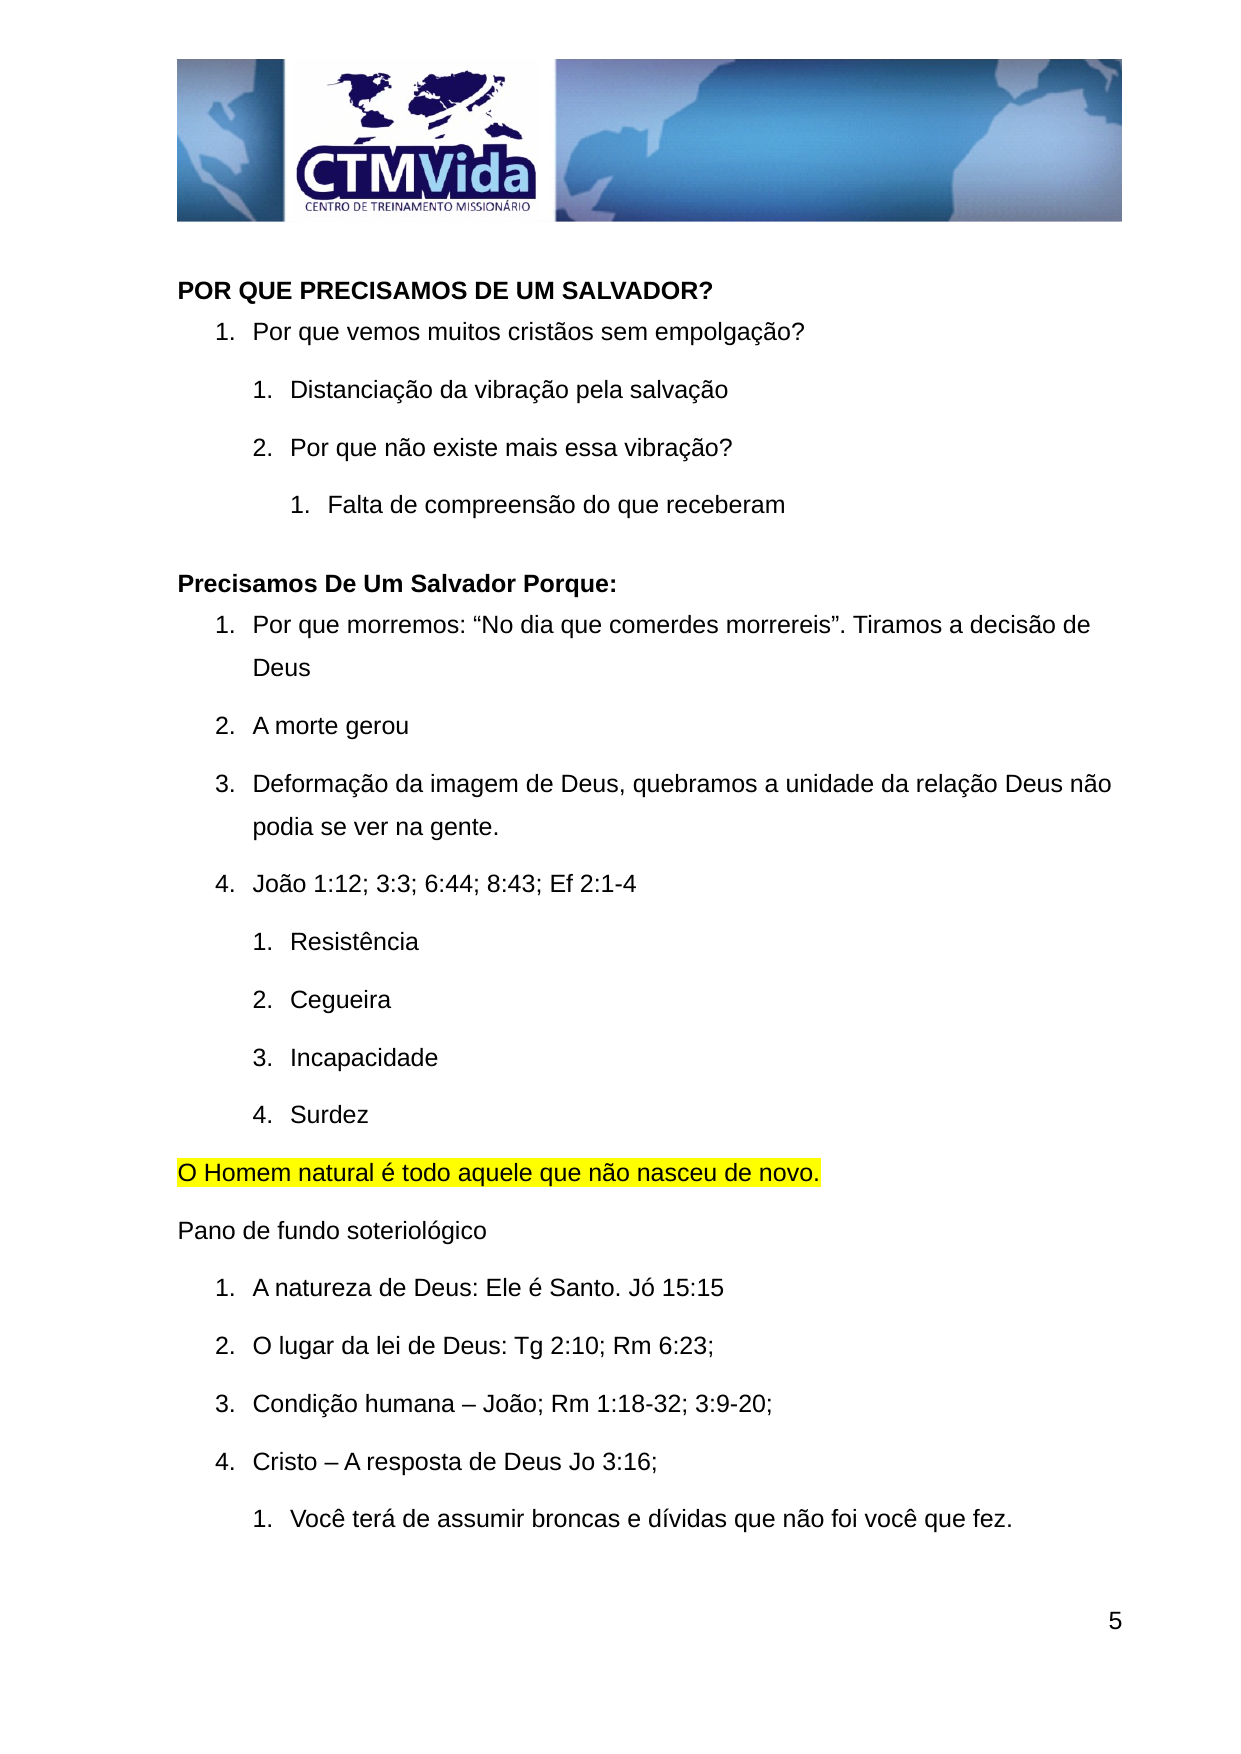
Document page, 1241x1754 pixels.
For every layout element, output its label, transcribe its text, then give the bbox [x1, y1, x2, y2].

subtitle Por que precisamos de um salvador? [177, 276, 1122, 305]
list Falta de compreensão do que receberam [290, 490, 1122, 519]
subtitle Precisamos de um salvador porque: [177, 569, 1122, 598]
picture [177, 59, 1122, 222]
list Por que morremos: “No dia que comerdes morrereis”. Tiramos a decisão de Deus [215, 610, 1122, 682]
text O Homem natural é todo aquele que não nasceu de novo. [177, 1158, 1122, 1187]
list Incapacidade [252, 1043, 1122, 1071]
list Cegueira [252, 985, 1122, 1014]
list A morte gerou [215, 711, 1122, 740]
list Distanciação da vibração pela salvação [252, 375, 1122, 404]
text Pano de fundo soteriológico [177, 1216, 1122, 1244]
list Resistência [252, 927, 1122, 956]
list Você terá de assumir broncas e dívidas que não foi você que fez. [252, 1504, 1122, 1533]
list A natureza de Deus: Ele é Santo. Jó 15:15 [215, 1273, 1122, 1302]
list O lugar da lei de Deus: Tg 2:10; Rm 6:23; [215, 1331, 1122, 1360]
list Condição humana – João; Rm 1:18-32; 3:9-20; [215, 1389, 1122, 1418]
list Cristo – A resposta de Deus Jo 3:16; [215, 1447, 1122, 1475]
list Por que vemos muitos cristãos sem empolgação? [215, 317, 1122, 346]
list Deformação da imagem de Deus, quebramos a unidade da relação Deus não podia se ver na gente. [215, 769, 1122, 841]
list Por que não existe mais essa vibração? [252, 433, 1122, 461]
list João 1:12; 3:3; 6:44; 8:43; Ef 2:1-4 [215, 869, 1122, 898]
list Surdez [252, 1100, 1122, 1129]
